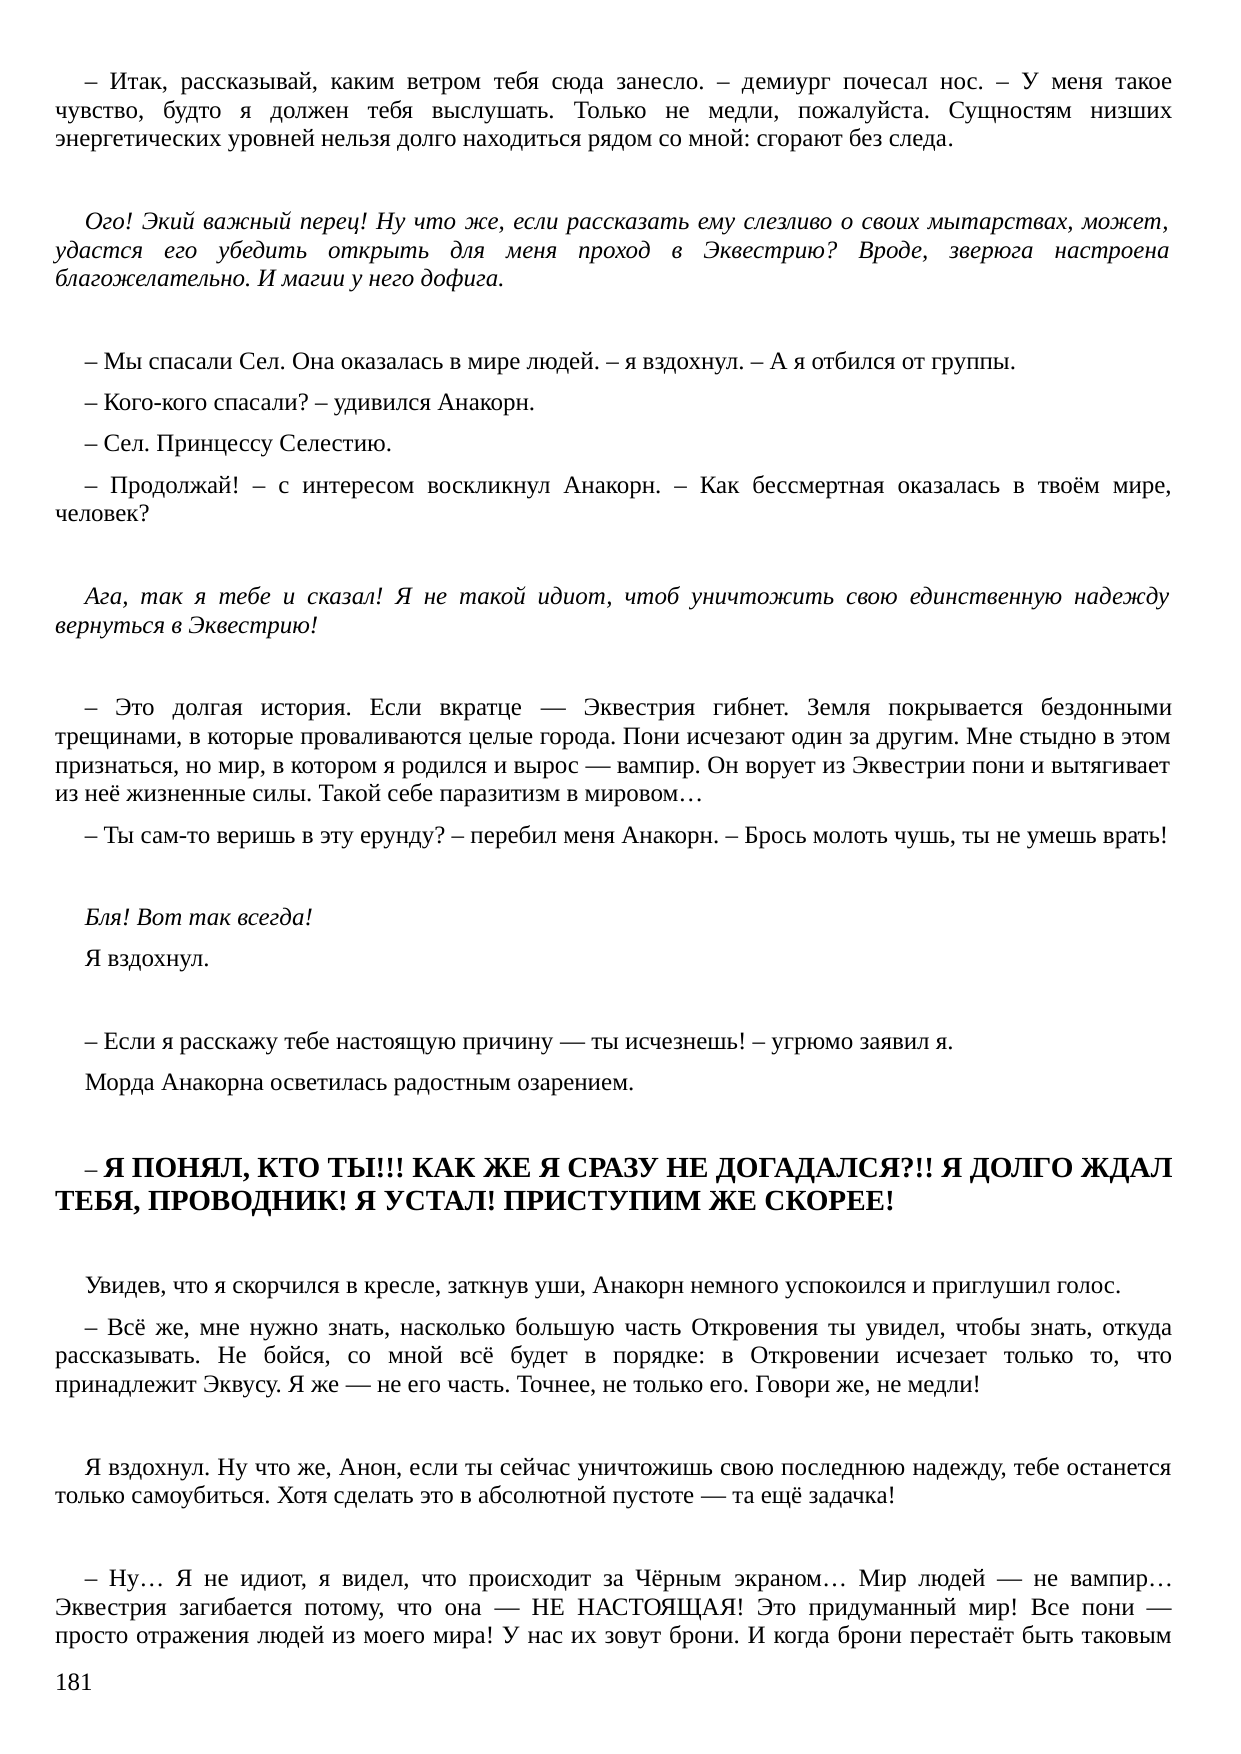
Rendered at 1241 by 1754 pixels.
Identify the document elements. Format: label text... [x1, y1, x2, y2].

text – Итак, рассказывай, каким ветром тебя сюда занесло. – демиург почесал нос. – У меня такое чувство, будто я должен тебя выслушать. Только не медли, пожалуйста. Сущностям низших энергетических уровней нельзя долго находиться рядом со мной: сгорают без следа. [55, 66, 1173, 152]
text – Сел. Принцессу Селестию. [55, 428, 1173, 457]
text – Я ПОНЯЛ, КТО ТЫ!!! КАК ЖЕ Я СРАЗУ НЕ ДОГАДАЛСЯ?!! Я ДОЛГО ЖДАЛ ТЕБЯ, ПРОВОДНИК! Я УСТАЛ! ПРИСТУПИМ ЖЕ СКОРЕЕ! [55, 1150, 1173, 1217]
text Я вздохнул. [55, 943, 1173, 972]
text Я вздохнул. Ну что же, Анон, если ты сейчас уничтожишь свою последнюю надежду, тебе останется только самоубиться. Хотя сделать это в абсолютной пустоте — та ещё задачка! [55, 1452, 1173, 1509]
text Ого! Экий важный перец! Ну что же, если рассказать ему слезливо о своих мытарствах, может, удастся его убедить открыть для меня проход в Эквестрию? Вроде, зверюга настроена благожелательно. И магии у него дофига. [55, 206, 1173, 292]
text – Ну… Я не идиот, я видел, что происходит за Чёрным экраном… Мир людей — не вампир… Эквестрия загибается потому, что она — НЕ НАСТОЯЩАЯ! Это придуманный мир! Все пони — просто отражения людей из моего мира! У нас их зовут брони. И когда брони перестаёт быть таковым [55, 1563, 1173, 1649]
text – Если я расскажу тебе настоящую причину — ты исчезнешь! – угрюмо заявил я. [55, 1026, 1173, 1055]
text – Ты сам-то веришь в эту ерунду? – перебил меня Анакорн. – Брось молоть чушь, ты не умешь врать! [55, 820, 1173, 848]
text – Мы спасали Сел. Она оказалась в мире людей. – я вздохнул. – А я отбился от группы. [55, 346, 1173, 375]
text – Это долгая история. Если вкратце — Эквестрия гибнет. Земля покрывается бездонными трещинами, в которые проваливаются целые города. Пони исчезают один за другим. Мне стыдно в этом признаться, но мир, в котором я родился и вырос — вампир. Он ворует из Эквестрии пони и вытягивает из неё жизненные силы. Такой себе паразитизм в мировом… [55, 692, 1173, 807]
text Морда Анакорна осветилась радостным озарением. [55, 1067, 1173, 1096]
text – Продолжай! – с интересом воскликнул Анакорн. – Как бессмертная оказалась в твоём мире, человек? [55, 470, 1173, 527]
text – Кого-кого спасали? – удивился Анакорн. [55, 387, 1173, 416]
text Ага, так я тебе и сказал! Я не такой идиот, чтоб уничтожить свою единственную надежду вернуться в Эквестрию! [55, 581, 1173, 638]
text – Всё же, мне нужно знать, насколько большую часть Откровения ты увидел, чтобы знать, откуда рассказывать. Не бойся, со мной всё будет в порядке: в Откровении исчезает только то, что принадлежит Эквусу. Я же — не его часть. Точнее, не только его. Говори же, не медли! [55, 1312, 1173, 1398]
text Увидев, что я скорчился в кресле, заткнув уши, Анакорн немного успокоился и приглушил голос. [55, 1271, 1173, 1299]
text Бля! Вот так всегда! [55, 902, 1173, 931]
